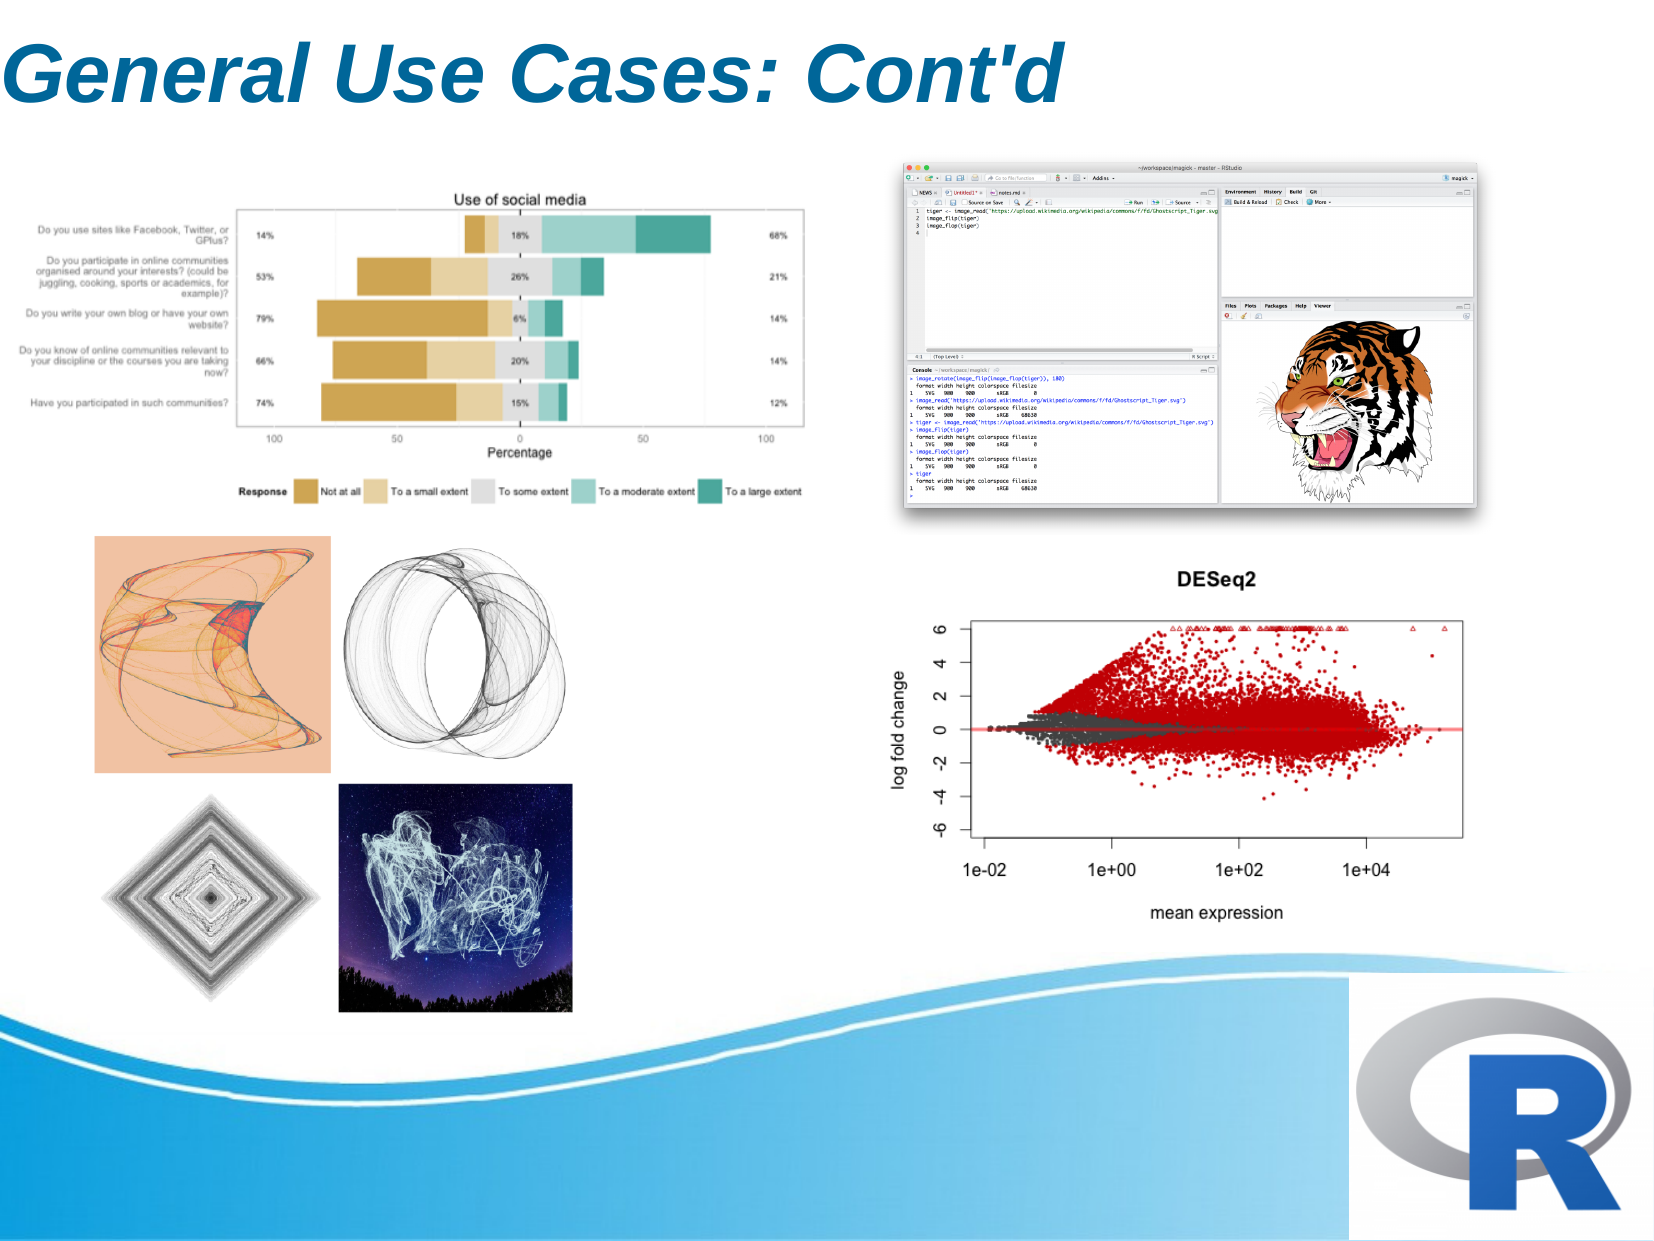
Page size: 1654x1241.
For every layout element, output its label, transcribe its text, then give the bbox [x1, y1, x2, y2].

picture [10, 188, 811, 511]
picture [85, 1053, 95, 1059]
picture [879, 149, 1507, 946]
picture [0, 524, 1654, 1241]
title General Use Cases: Cont'd [0, 0, 1591, 151]
